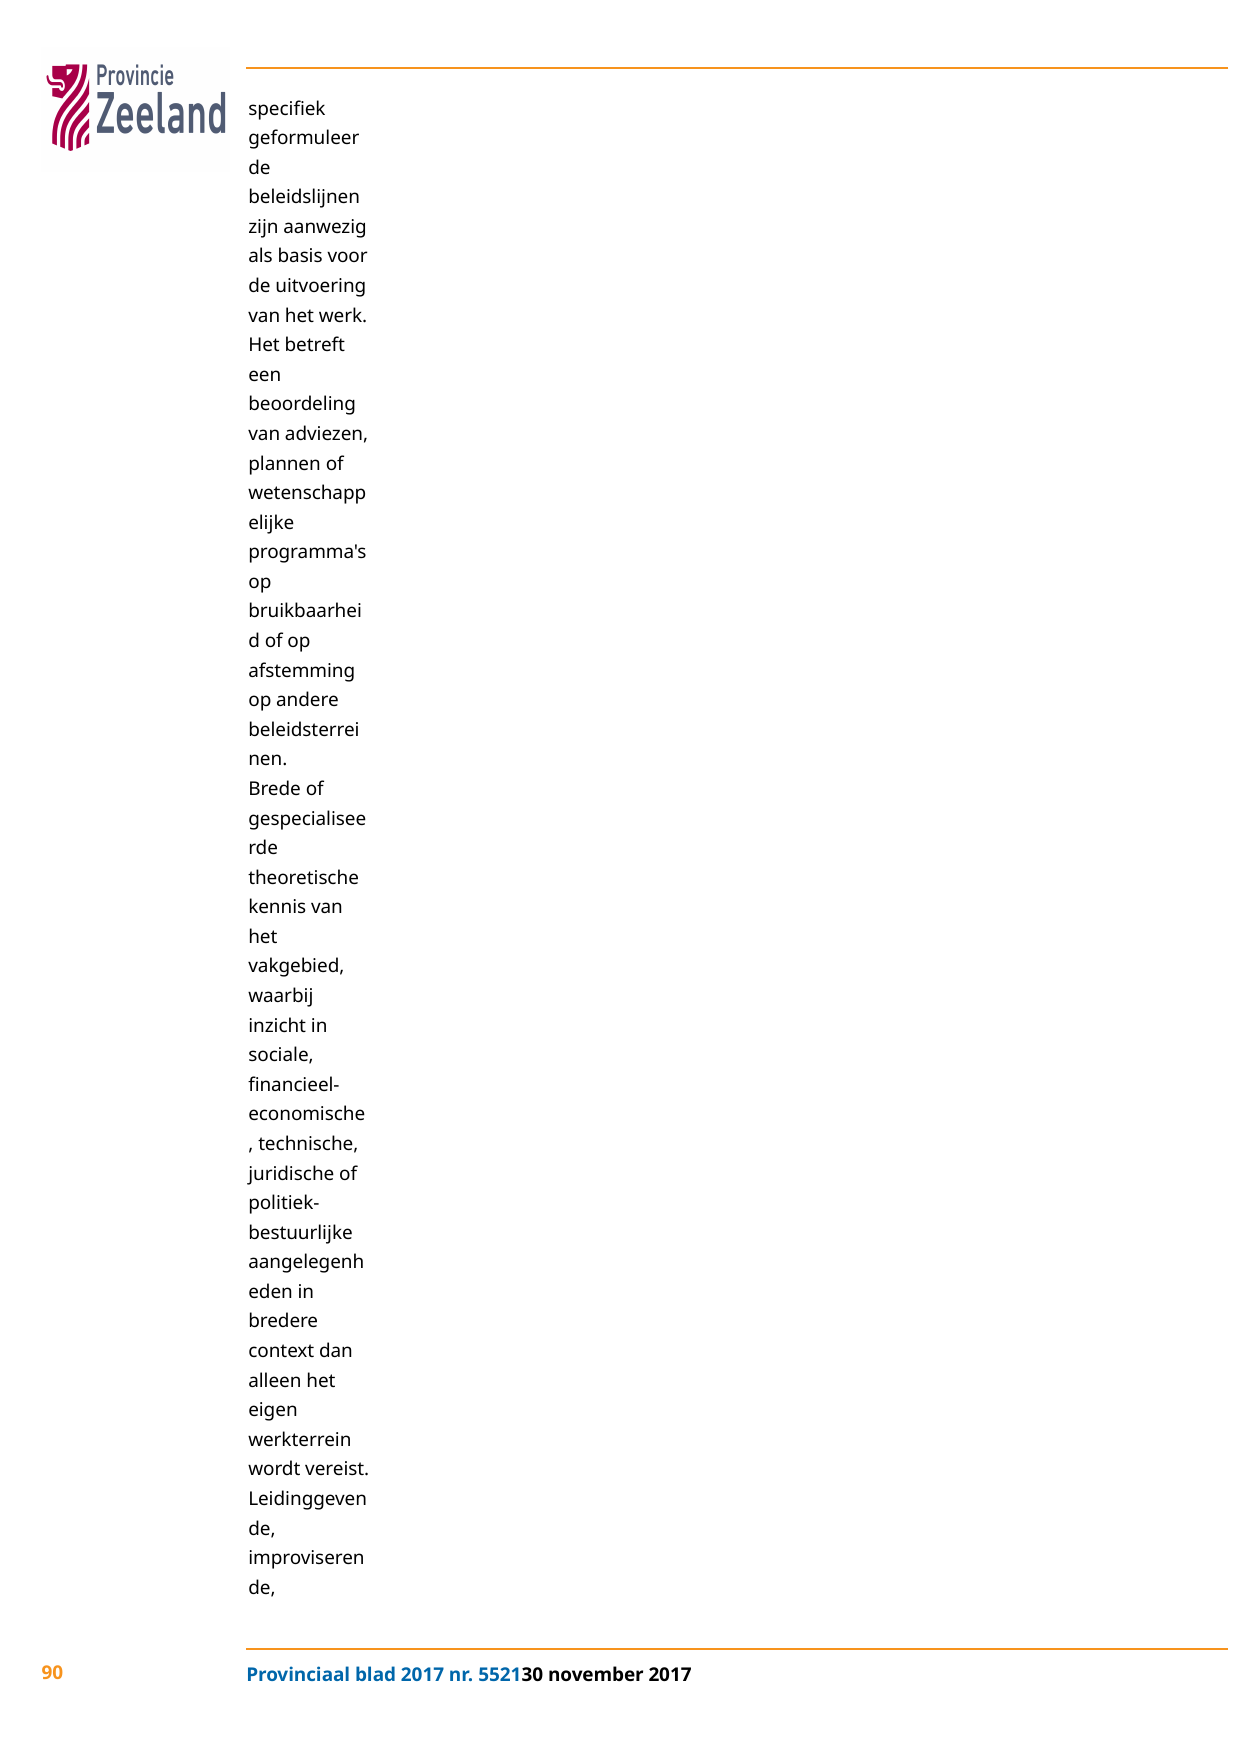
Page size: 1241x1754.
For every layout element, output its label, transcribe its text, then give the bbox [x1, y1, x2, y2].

table_cell [593, 95, 704, 1600]
table_cell specifiek geformuleerde beleidslijnen zijn aanwezig als basis voor de uitvoering van het werk. Het betreft een beoordeling van adviezen, plannen of wetenschappelijke programma's op bruikbaarheid of op afstemming op andere beleidsterreinen. Brede of gespecialiseerde theoretische kennis van het vakgebied, waarbij inzicht in sociale, financieel-economische, technische, juridische of politiek-bestuurlijke aangelegenheden in bredere context dan alleen het eigen werkterrein wordt vereist. Leidinggevende, improviserende, [248, 95, 369, 1600]
table_cell [481, 95, 593, 1600]
table_cell [1040, 95, 1152, 1600]
table_cell [928, 95, 1040, 1600]
table_cell [705, 95, 816, 1600]
table_cell [816, 95, 928, 1600]
table_cell [369, 95, 481, 1600]
picture [41, 47, 231, 172]
